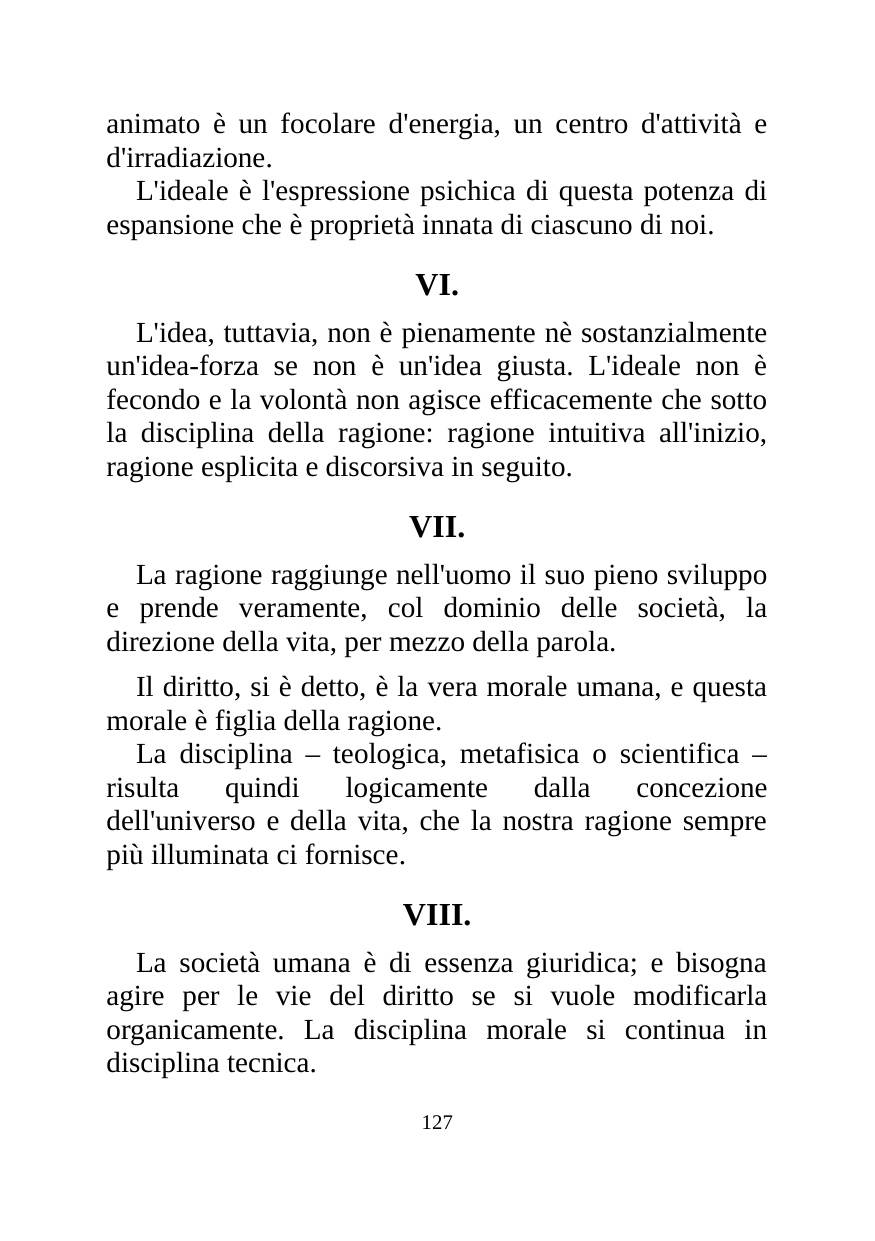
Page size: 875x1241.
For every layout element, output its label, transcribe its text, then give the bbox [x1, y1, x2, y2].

subtitle VIII. [106, 896, 768, 932]
text L'ideale è l'espressione psichica di questa potenza di espansione che è proprietà innata di ciascuno di noi. [106, 173, 768, 240]
text Il diritto, si è detto, è la vera morale umana, e questa morale è figlia della ragione. [106, 669, 768, 736]
text L'idea, tuttavia, non è pienamente nè sostanzialmente un'idea-forza se non è un'idea giusta. L'ideale non è fecondo e la volontà non agisce efficacemente che sotto la disciplina della ragione: ragione intuitiva all'inizio, ragione esplicita e discorsiva in seguito. [106, 315, 768, 482]
text La ragione raggiunge nell'uomo il suo pieno sviluppo e prende veramente, col dominio delle società, la direzione della vita, per mezzo della parola. [106, 557, 768, 657]
text La disciplina – teologica, metafisica o scientifica – risulta quindi logicamente dalla concezione dell'universo e della vita, che la nostra ragione sempre più illuminata ci fornisce. [106, 736, 768, 871]
text animato è un focolare d'energia, un centro d'attività e d'irradiazione. [106, 106, 768, 173]
text La società umana è di essenza giuridica; e bisogna agire per le vie del diritto se si vuole modificarla organicamente. La disciplina morale si continua in disciplina tecnica. [106, 945, 768, 1079]
subtitle VI. [106, 265, 768, 302]
subtitle VII. [106, 507, 768, 544]
